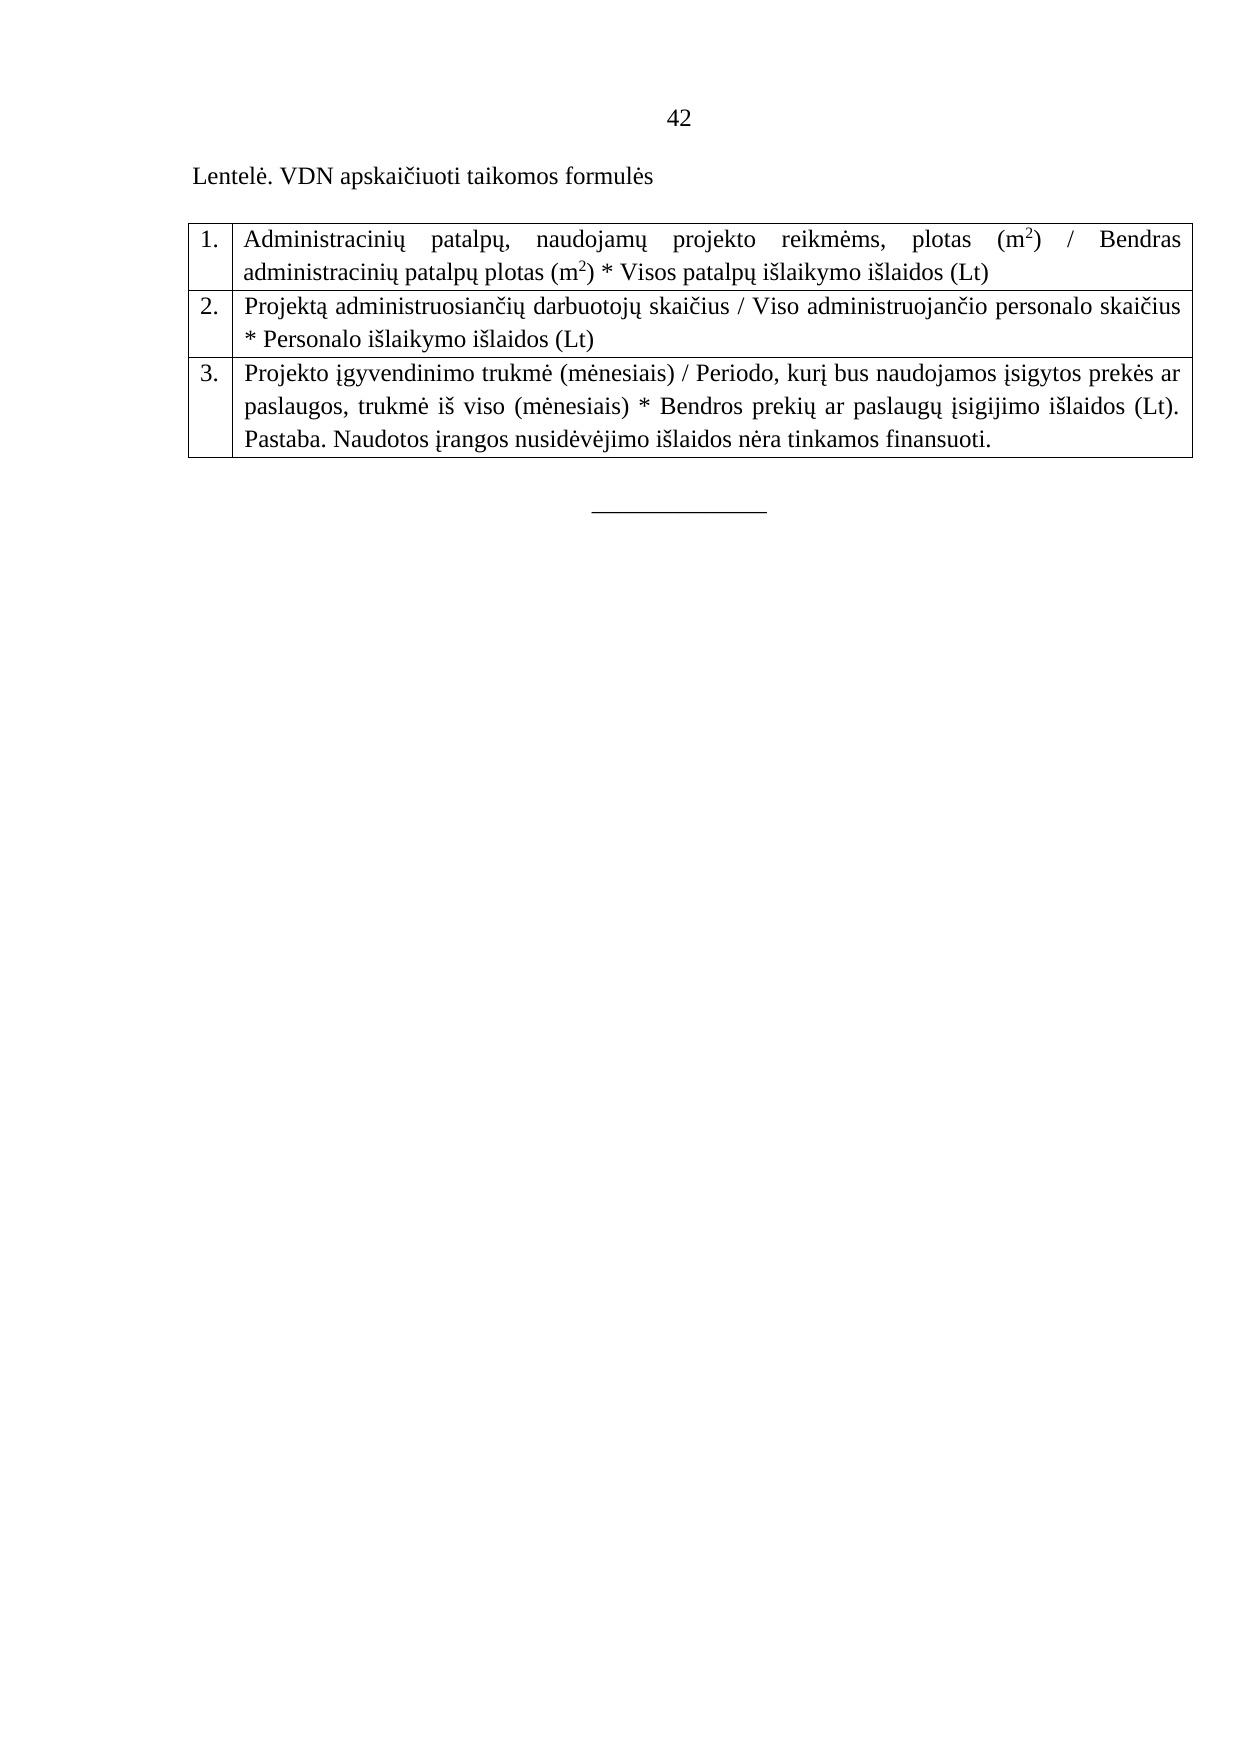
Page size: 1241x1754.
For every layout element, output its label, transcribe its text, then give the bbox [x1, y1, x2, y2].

text Lentelė. VDN apskaičiuoti taikomos formulės [177, 161, 1181, 190]
text ______________ [177, 487, 1181, 516]
table_header Administracinių patalpų, naudojamų projekto reikmėms, plotas (m2) / Bendras administracinių patalpų plotas (m2) * Visos patalpų išlaikymo išlaidos (Lt) [233, 224, 1192, 290]
table_cell Projektą administruosiančių darbuotojų skaičius / Viso administruojančio personalo skaičius * Personalo išlaikymo išlaidos (Lt) [233, 291, 1192, 357]
table_cell 3. [189, 358, 232, 457]
table_cell 2. [189, 291, 232, 357]
table_cell Projekto įgyvendinimo trukmė (mėnesiais) / Periodo, kurį bus naudojamos įsigytos prekės ar paslaugos, trukmė iš viso (mėnesiais) * Bendros prekių ar paslaugų įsigijimo išlaidos (Lt). Pastaba. Naudotos įrangos nusidėvėjimo išlaidos nėra tinkamos finansuoti. [233, 358, 1192, 457]
table_header 1. [189, 224, 232, 290]
